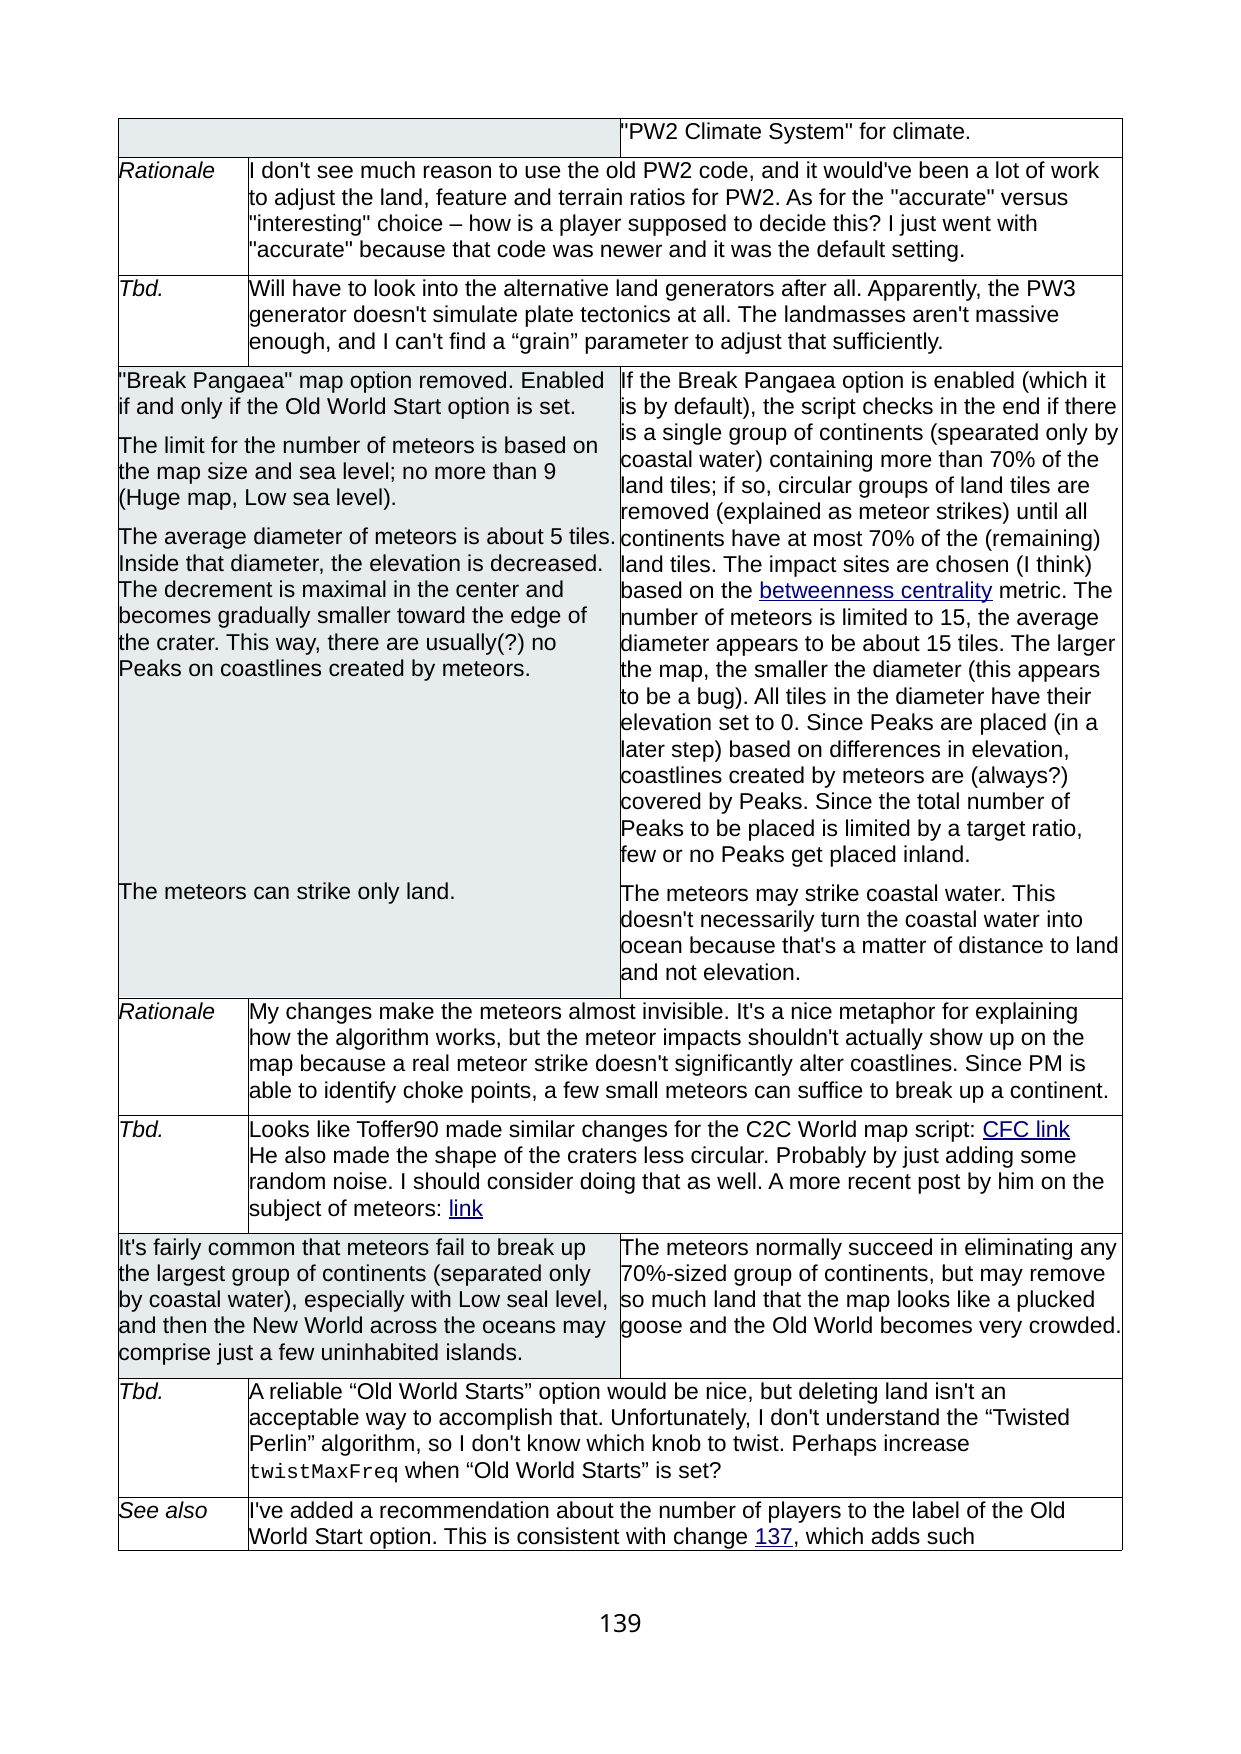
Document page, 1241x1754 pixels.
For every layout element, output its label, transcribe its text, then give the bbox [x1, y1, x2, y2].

table_cell "PW2 Climate System" for climate. [621, 119, 1122, 157]
table_cell [119, 119, 620, 157]
table_cell The meteors normally succeed in eliminating any 70%-sized group of continents, but may remove so much land that the map looks like a plucked goose and the Old World becomes very crowded. [621, 1234, 1122, 1378]
table_cell "Break Pangaea" map option removed. Enabled if and only if the Old World Start option is set. The limit for the number of meteors is based on the map size and sea level; no more than 9 (Huge map, Low sea level). The average diameter of meteors is about 5 tiles. Inside that diameter, the elevation is decreased. The decrement is maximal in the center and becomes gradually smaller toward the edge of the crater. This way, there are usually(?) no Peaks on coastlines created by meteors. The meteors can strike only land. [119, 367, 620, 997]
table_cell Rationale [119, 158, 248, 275]
table_cell I don't see much reason to use the old PW2 code, and it would've been a lot of work to adjust the land, feature and terrain ratios for PW2. As for the "accurate" versus "interesting" choice – how is a player supposed to decide this? I just went with "accurate" because that code was newer and it was the default setting. [249, 158, 1122, 275]
table_cell Looks like Toffer90 made similar changes for the C2C World map script: CFC link He also made the shape of the craters less circular. Probably by just adding some random noise. I should consider doing that as well. A more recent post by him on the subject of meteors: link [249, 1116, 1122, 1233]
table_cell Will have to look into the alternative land generators after all. Apparently, the PW3 generator doesn't simulate plate tectonics at all. The landmasses aren't massive enough, and I can't find a “grain” parameter to adjust that sufficiently. [249, 276, 1122, 366]
table_cell It's fairly common that meteors fail to break up the largest group of continents (separated only by coastal water), especially with Low seal level, and then the New World across the oceans may comprise just a few uninhabited islands. [119, 1234, 620, 1378]
table_cell Rationale [119, 999, 248, 1115]
table_cell A reliable “Old World Starts” option would be nice, but deleting land isn't an acceptable way to accomplish that. Unfortunately, I don't understand the “Twisted Perlin” algorithm, so I don't know which knob to twist. Perhaps increase twistMaxFreq when “Old World Starts” is set? [249, 1379, 1122, 1497]
table_cell See also [119, 1498, 248, 1550]
table_cell Tbd. [119, 276, 248, 366]
table_cell I've added a recommendation about the number of players to the label of the Old World Start option. This is consistent with change 137, which adds such [249, 1498, 1122, 1550]
table_cell Tbd. [119, 1116, 248, 1233]
table_cell Tbd. [119, 1379, 248, 1497]
table_cell If the Break Pangaea option is enabled (which it is by default), the script checks in the end if there is a single group of continents (spearated only by coastal water) containing more than 70% of the land tiles; if so, circular groups of land tiles are removed (explained as meteor strikes) until all continents have at most 70% of the (remai­ning) land tiles. The impact sites are chosen (I think) based on the betweenness centrality metric. The number of meteors is limited to 15, the average diameter appears to be about 15 tiles. The larger the map, the smaller the diameter (this appears to be a bug). All tiles in the diameter have their elevation set to 0. Since Peaks are placed (in a later step) based on differences in elevation, coastlines created by meteors are (always?) covered by Peaks. Since the total number of Peaks to be placed is limited by a target ratio, few or no Peaks get placed inland. The meteors may strike coastal water. This doesn't necessarily turn the coastal water into ocean because that's a matter of distance to land and not elevation. [621, 367, 1122, 997]
table_cell My changes make the meteors almost invisible. It's a nice metaphor for explaining how the algorithm works, but the meteor impacts shouldn't actually show up on the map because a real meteor strike doesn't significantly alter coastlines. Since PM is able to identify choke points, a few small meteors can suffice to break up a continent. [249, 999, 1122, 1115]
